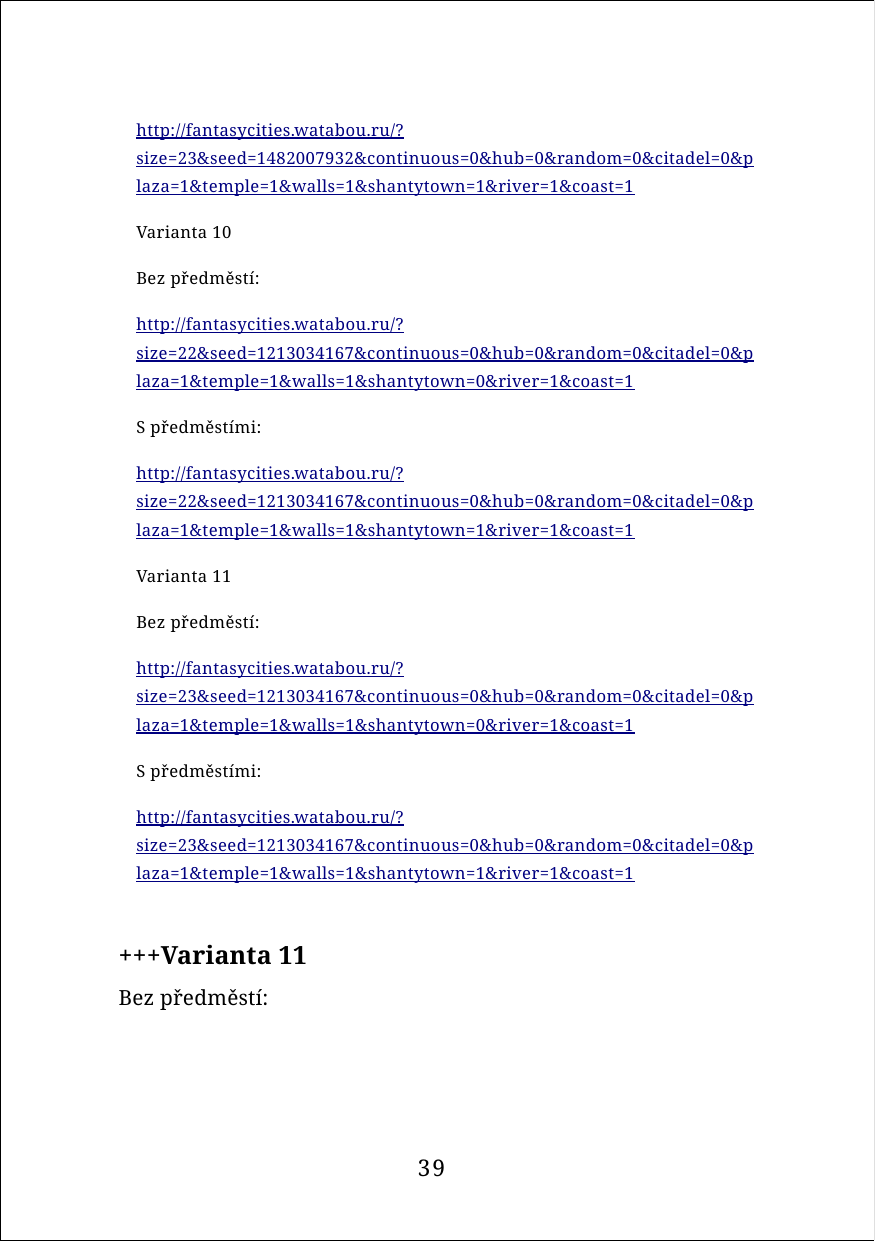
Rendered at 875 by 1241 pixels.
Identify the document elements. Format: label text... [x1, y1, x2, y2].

text Varianta 11 [136, 564, 756, 587]
text Varianta 10 [136, 221, 756, 244]
text Bez předměstí: [136, 267, 756, 290]
text Bez předměstí: [118, 983, 756, 1012]
text S předměstími: [136, 759, 756, 782]
text http://fantasycities.watabou.ru/?size=22&seed=1213034167&continuous=0&hub=0&random=0&citadel=0&plaza=1&temple=1&walls=1&shantytown=0&river=1&coast=1 [136, 313, 756, 392]
text Bez předměstí: [136, 611, 756, 633]
text http://fantasycities.watabou.ru/?size=23&seed=1213034167&continuous=0&hub=0&random=0&citadel=0&plaza=1&temple=1&walls=1&shantytown=1&river=1&coast=1 [136, 805, 756, 885]
subtitle +++Varianta 11 [118, 938, 756, 972]
text http://fantasycities.watabou.ru/?size=23&seed=1213034167&continuous=0&hub=0&random=0&citadel=0&plaza=1&temple=1&walls=1&shantytown=0&river=1&coast=1 [136, 657, 756, 736]
text http://fantasycities.watabou.ru/?size=23&seed=1482007932&continuous=0&hub=0&random=0&citadel=0&plaza=1&temple=1&walls=1&shantytown=1&river=1&coast=1 [136, 118, 756, 198]
text http://fantasycities.watabou.ru/?size=22&seed=1213034167&continuous=0&hub=0&random=0&citadel=0&plaza=1&temple=1&walls=1&shantytown=1&river=1&coast=1 [136, 462, 756, 541]
text S předměstími: [136, 416, 756, 438]
